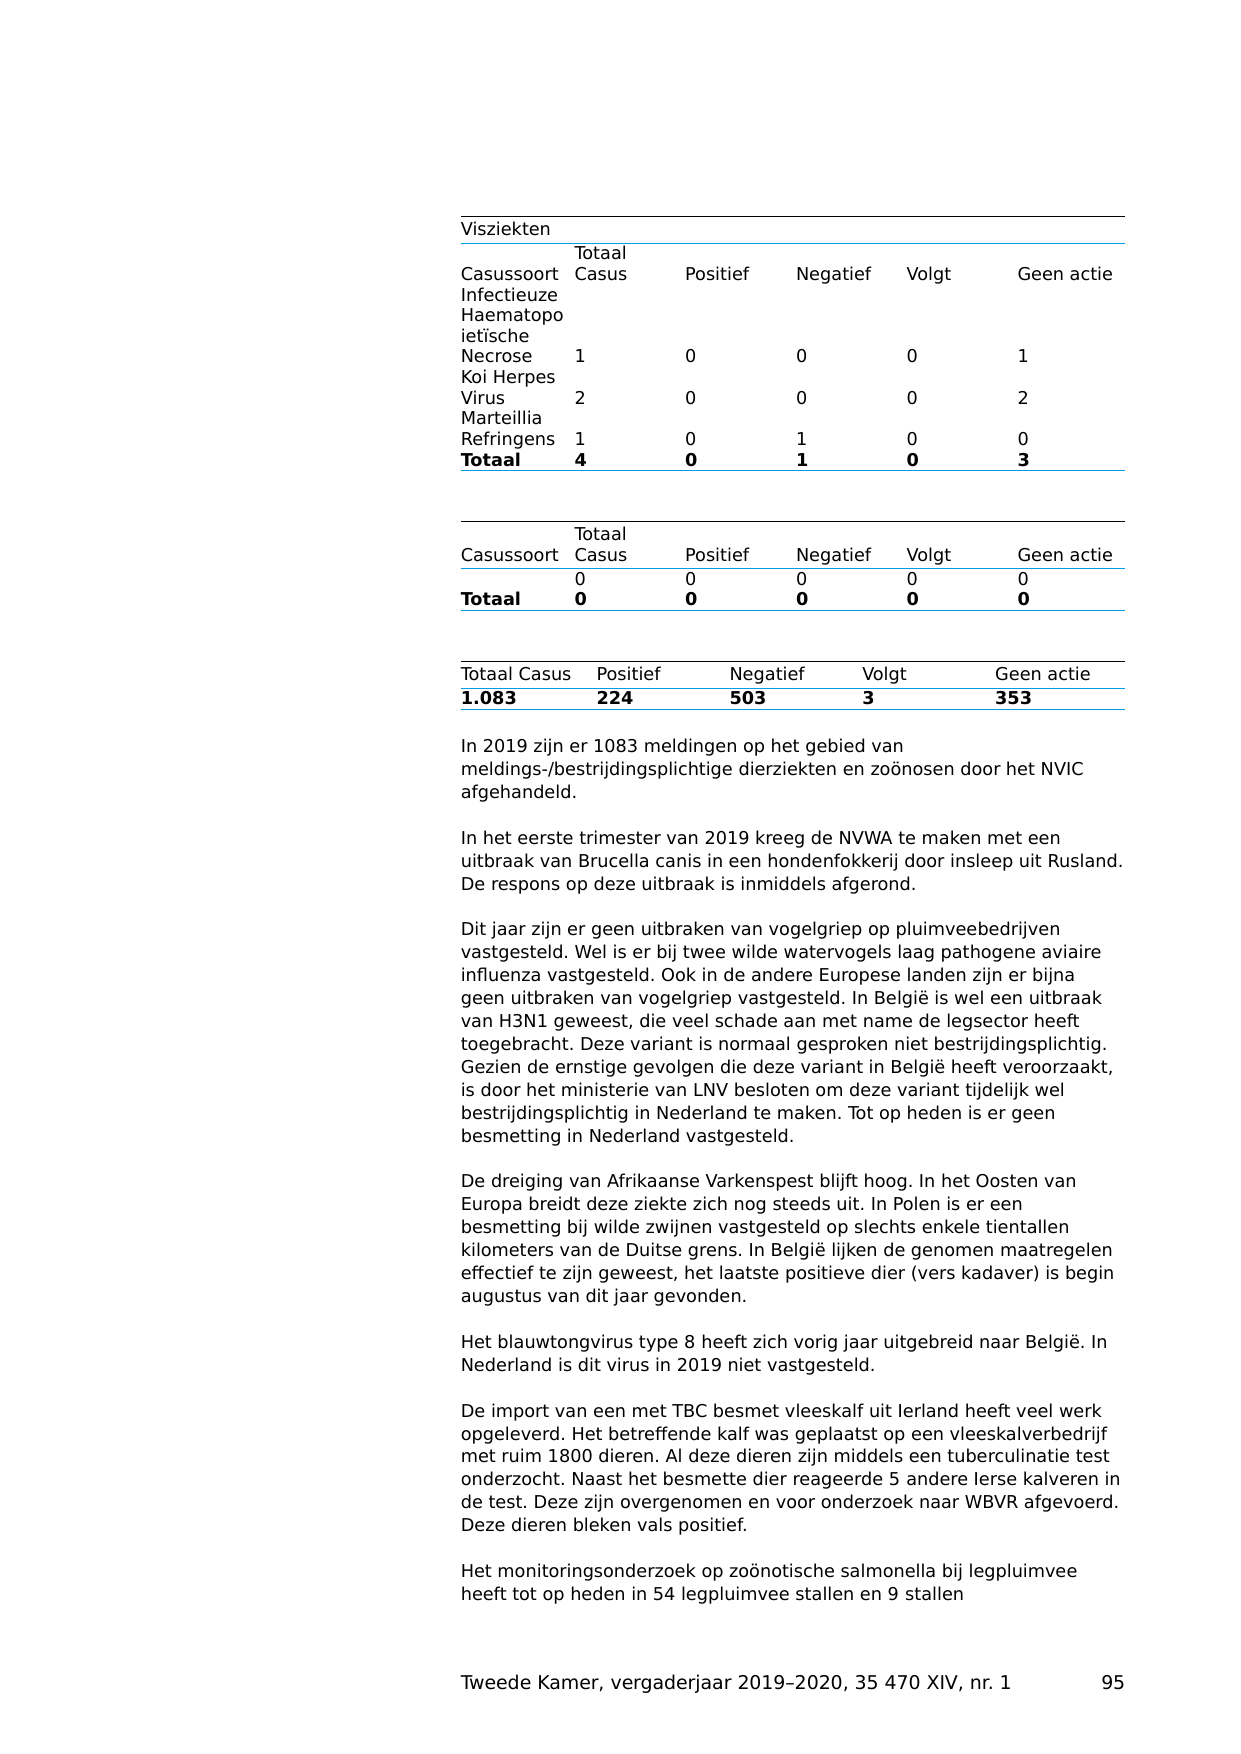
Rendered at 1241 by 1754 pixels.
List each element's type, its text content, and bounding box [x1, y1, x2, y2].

table_header Screening Aviaire Influenza [461, 496, 1125, 521]
table_cell Totaal [461, 450, 571, 470]
table_cell Volgt [904, 244, 1014, 284]
table_cell 0 [904, 450, 1014, 470]
table_cell 1 [571, 285, 682, 367]
table_cell Casussoort [461, 244, 571, 284]
table_cell 0 [904, 367, 1014, 408]
table_cell Totaal [461, 589, 571, 610]
table_cell 503 [726, 689, 859, 709]
table_cell 2 [571, 367, 682, 408]
table_cell [1014, 217, 1125, 243]
table_cell Totaal Casus [461, 662, 593, 687]
table_cell 0 [904, 589, 1014, 610]
table_cell 0 [571, 569, 682, 589]
table_cell 0 [682, 569, 793, 589]
table_cell [461, 569, 571, 589]
table_cell 224 [594, 689, 726, 709]
table_cell Casussoort [461, 522, 571, 568]
table_cell Koi Herpes Virus [461, 367, 571, 408]
table_cell 0 [904, 285, 1014, 367]
table_cell Positief [682, 522, 793, 568]
text Dit jaar zijn er geen uitbraken van vogelgriep op pluimveebedrijven vastgesteld. Wel is er bij twee wilde watervogels laag pathogene aviaire influenza vastgesteld. Ook in de andere Europese landen zijn er bijna geen uitbraken van vogelgriep vastgesteld. In België is wel een uitbraak van H3N1 geweest, die veel schade aan met name de legsector heeft toegebracht. Deze variant is normaal gesproken niet bestrijdingsplichtig. Gezien de ernstige gevolgen die deze variant in België heeft veroorzaakt, is door het ministerie van LNV besloten om deze variant tijdelijk wel bestrijdingsplichtig in Nederland te maken. Tot op heden is er geen besmetting in Nederland vastgesteld. [461, 917, 1125, 1147]
table_cell 0 [682, 285, 793, 367]
table_cell 1 [1014, 285, 1125, 367]
table_cell 2 [1014, 367, 1125, 408]
table_cell [793, 217, 903, 243]
table_cell Infectieuze Haematopoietïsche Necrose [461, 285, 571, 367]
table_cell 0 [793, 589, 903, 610]
table_cell 1.083 [461, 689, 593, 709]
table_header Totaal casussen [461, 636, 1125, 661]
table_cell Positief [682, 244, 793, 284]
table_cell 4 [571, 450, 682, 470]
table_cell Negatief [793, 522, 903, 568]
table_cell Geen actie [992, 662, 1125, 687]
table_cell Negatief [793, 244, 903, 284]
text De import van een met TBC besmet vleeskalf uit Ierland heeft veel werk opgeleverd. Het betreffende kalf was geplaatst op een vleeskalverbedrijf met ruim 1800 dieren. Al deze dieren zijn middels een tuberculinatie test onderzocht. Naast het besmette dier reageerde 5 andere Ierse kalveren in de test. Deze zijn overgenomen en voor onderzoek naar WBVR afgevoerd. Deze dieren bleken vals positief. [461, 1399, 1125, 1536]
table_cell 1 [793, 408, 903, 449]
table_cell 0 [682, 450, 793, 470]
table_cell 0 [793, 285, 903, 367]
table_cell 0 [682, 589, 793, 610]
table_cell 0 [571, 589, 682, 610]
table_cell 353 [992, 689, 1125, 709]
table_cell Totaal Casus [571, 522, 682, 568]
table_cell 3 [1014, 450, 1125, 470]
table_cell 0 [1014, 408, 1125, 449]
table_cell Negatief [726, 662, 859, 687]
table_cell [904, 217, 1014, 243]
table_cell 0 [904, 569, 1014, 589]
table_cell Volgt [859, 662, 992, 687]
table_cell Volgt [904, 522, 1014, 568]
text De dreiging van Afrikaanse Varkenspest blijft hoog. In het Oosten van Europa breidt deze ziekte zich nog steeds uit. In Polen is er een besmetting bij wilde zwijnen vastgesteld op slechts enkele tientallen kilometers van de Duitse grens. In België lijken de genomen maatregelen effectief te zijn geweest, het laatste positieve dier (vers kadaver) is begin augustus van dit jaar gevonden. [461, 1169, 1125, 1307]
table_cell 0 [793, 367, 903, 408]
table_cell 0 [682, 408, 793, 449]
text In het eerste trimester van 2019 kreeg de NVWA te maken met een uitbraak van Brucella canis in een hondenfokkerij door insleep uit Rusland. De respons op deze uitbraak is inmiddels afgerond. [461, 826, 1125, 894]
table_cell [571, 217, 682, 243]
table_cell 0 [1014, 569, 1125, 589]
table_cell [682, 217, 793, 243]
text In 2019 zijn er 1083 meldingen op het gebied van meldings-/bestrijdingsplichtige dierziekten en zoönosen door het NVIC afgehandeld. [461, 734, 1125, 803]
table_cell 0 [682, 367, 793, 408]
table_cell Marteillia Refringens [461, 408, 571, 449]
table_header Visziekten [461, 191, 1125, 216]
table_cell 3 [859, 689, 992, 709]
text Het monitoringsonderzoek op zoönotische salmonella bij legpluimvee heeft tot op heden in 54 legpluimvee stallen en 9 stallen [461, 1559, 1125, 1605]
table_cell 1 [793, 450, 903, 470]
table_cell Totaal Casus [571, 244, 682, 284]
table_cell 0 [793, 569, 903, 589]
table_cell 1 [571, 408, 682, 449]
table_cell 0 [1014, 589, 1125, 610]
table_cell 0 [904, 408, 1014, 449]
text Het blauwtongvirus type 8 heeft zich vorig jaar uitgebreid naar België. In Nederland is dit virus in 2019 niet vastgesteld. [461, 1330, 1125, 1376]
table_cell Visziekten [461, 217, 571, 243]
table_cell Geen actie [1014, 522, 1125, 568]
table_cell Positief [594, 662, 726, 687]
table_cell Geen actie [1014, 244, 1125, 284]
